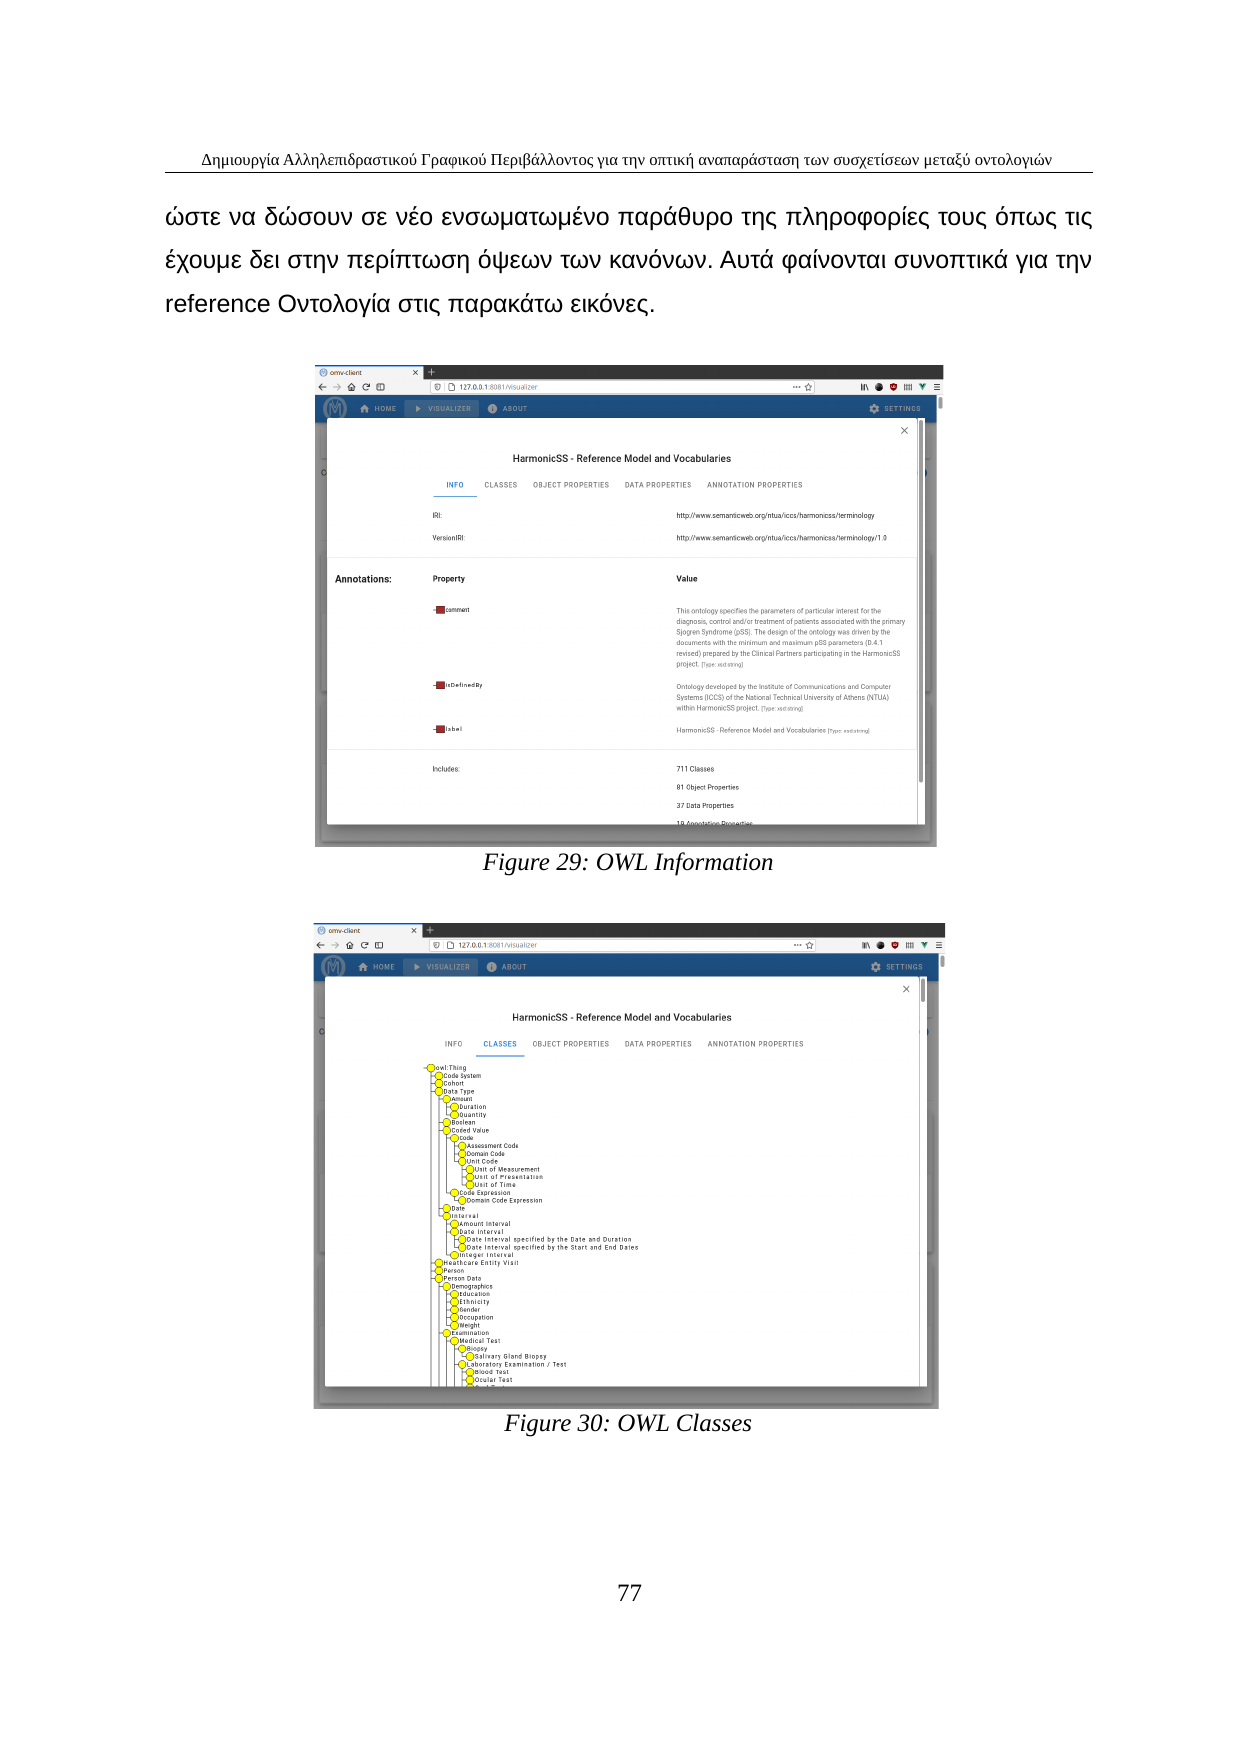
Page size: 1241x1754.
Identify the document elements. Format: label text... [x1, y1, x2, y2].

text Figure 30: OWL Classes [313, 1409, 945, 1437]
picture [313, 923, 946, 1409]
text ώστε να δώσουν σε νέο ενσωματωμένο παράθυρο της πληροφορίες τους όπως τις έχουμε δει στην περίπτωση όψεων των κανόνων. Αυτά φαίνονται συνοπτικά για την reference Οντολογία στις παρακάτω εικόνες. [165, 202, 1093, 317]
text Figure 29: OWL Information [315, 847, 943, 876]
picture [315, 365, 944, 847]
